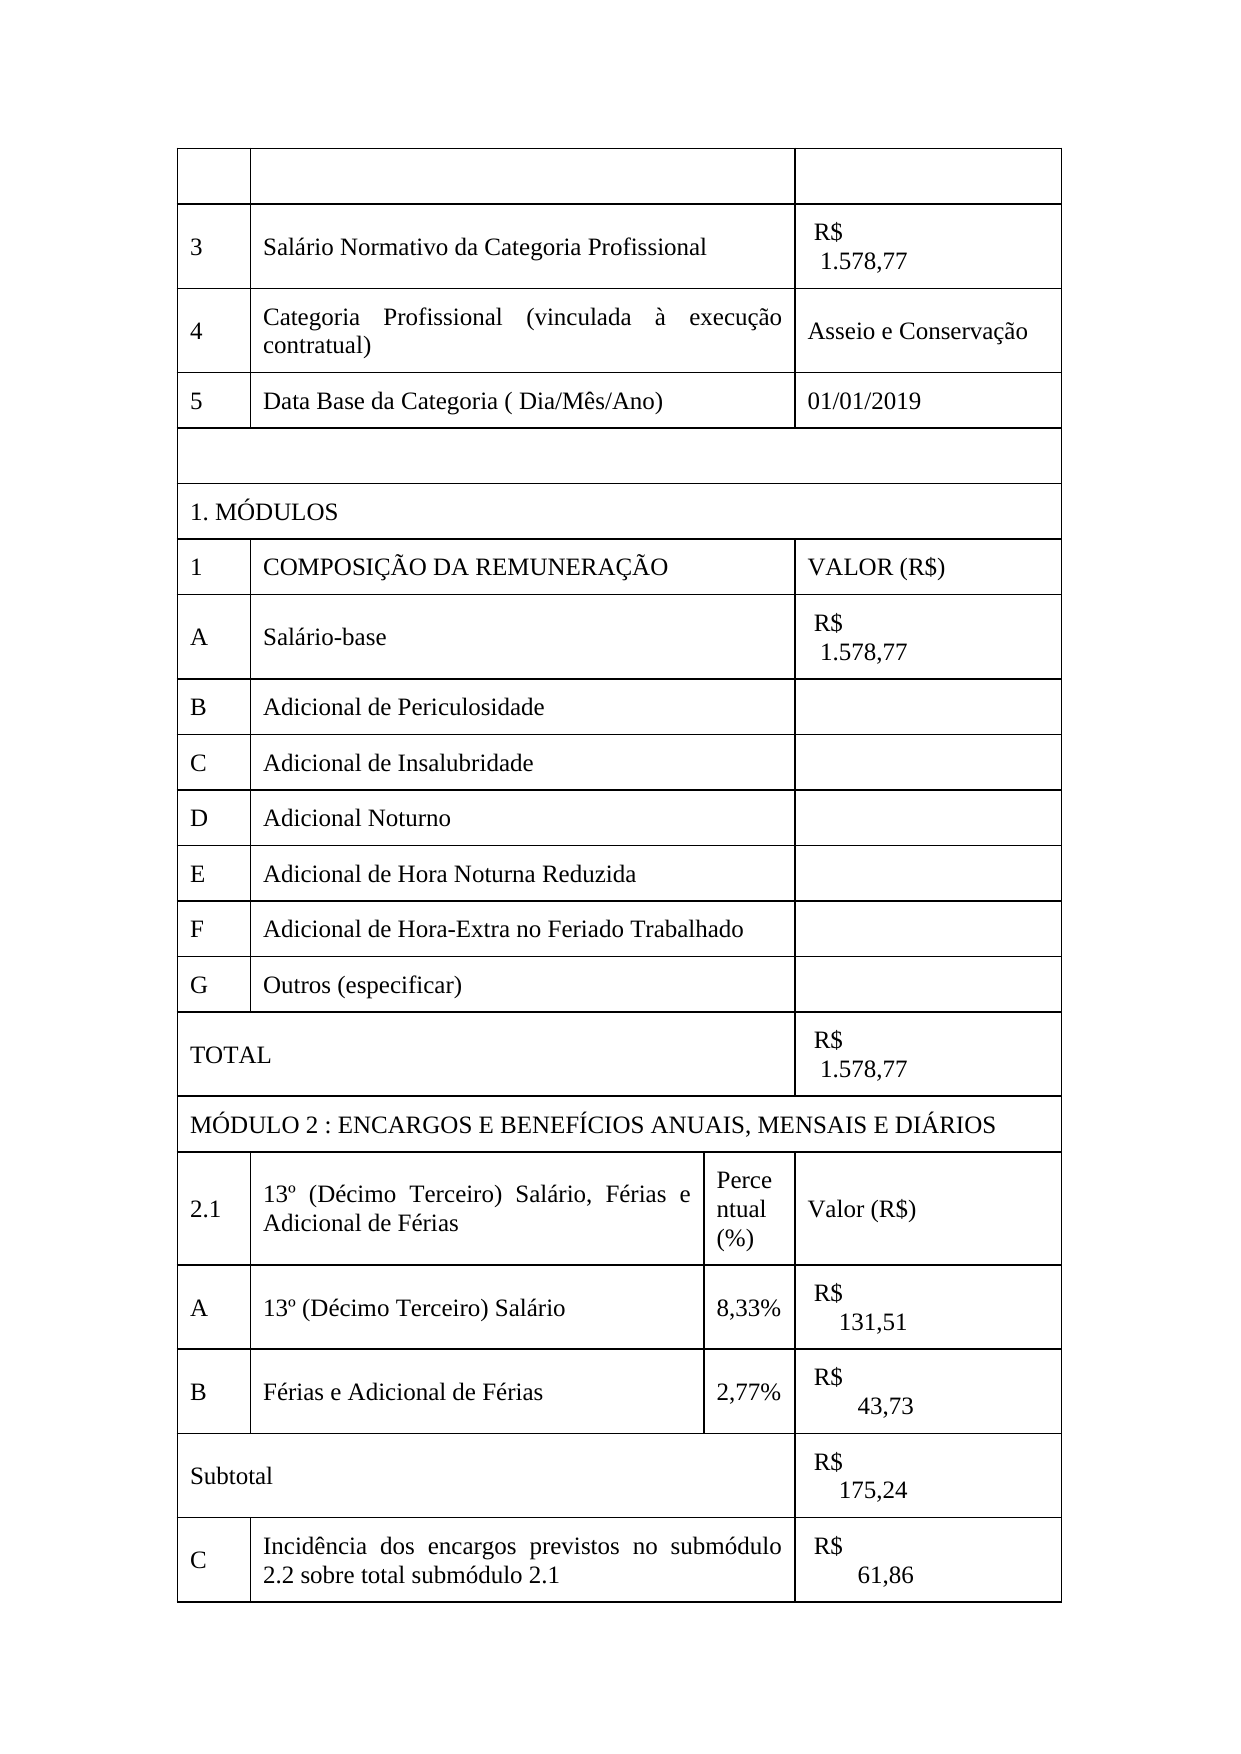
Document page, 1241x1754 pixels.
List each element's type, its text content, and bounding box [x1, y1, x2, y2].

table_cell 1 [178, 540, 250, 594]
table_cell 01/01/2019 [796, 373, 1061, 427]
table_cell A [178, 1266, 250, 1348]
table_cell [796, 149, 1061, 203]
table_cell B [178, 1350, 250, 1432]
table_cell VALOR (R$) [796, 540, 1061, 594]
table_cell R$ 175,24 [796, 1434, 1061, 1517]
table_cell 5 [178, 373, 250, 427]
table_cell R$ 43,73 [796, 1350, 1061, 1432]
table_cell Adicional de Hora Noturna Reduzida [251, 846, 794, 900]
table_cell R$ 61,86 [796, 1518, 1061, 1601]
table_cell Adicional de Periculosidade [251, 680, 794, 733]
table_cell [796, 957, 1061, 1011]
table_cell Percentual (%) [705, 1153, 794, 1264]
table_cell TOTAL [178, 1013, 794, 1095]
table_cell [251, 149, 794, 203]
table_cell Salário-base [251, 595, 794, 678]
table_cell [178, 429, 1061, 483]
table_cell R$ 1.578,77 [796, 595, 1061, 678]
table_cell 3 [178, 205, 250, 287]
table_cell 13º (Décimo Terceiro) Salário [251, 1266, 703, 1348]
table_cell E [178, 846, 250, 900]
table_cell Outros (especificar) [251, 957, 794, 1011]
table_cell B [178, 680, 250, 733]
table_cell [796, 902, 1061, 956]
table_cell [796, 791, 1061, 844]
table_cell Asseio e Conservação [796, 289, 1061, 372]
table_cell Valor (R$) [796, 1153, 1061, 1264]
table_cell Adicional Noturno [251, 791, 794, 844]
table_cell C [178, 735, 250, 789]
table_cell Categoria Profissional (vinculada à execução contratual) [251, 289, 794, 372]
table_cell D [178, 791, 250, 844]
table_cell R$ 131,51 [796, 1266, 1061, 1348]
table_cell [796, 680, 1061, 733]
table_cell 8,33% [705, 1266, 794, 1348]
table_cell 4 [178, 289, 250, 372]
table_cell Data Base da Categoria ( Dia/Mês/Ano) [251, 373, 794, 427]
table_cell Adicional de Insalubridade [251, 735, 794, 789]
table_cell [796, 735, 1061, 789]
table_cell Subtotal [178, 1434, 794, 1517]
table_cell G [178, 957, 250, 1011]
table_cell C [178, 1518, 250, 1601]
table_cell COMPOSIÇÃO DA REMUNERAÇÃO [251, 540, 794, 594]
table_cell 13º (Décimo Terceiro) Salário, Férias e Adicional de Férias [251, 1153, 703, 1264]
table_cell 1. MÓDULOS [178, 484, 1061, 538]
table_cell Salário Normativo da Categoria Profissional [251, 205, 794, 287]
table_cell R$ 1.578,77 [796, 1013, 1061, 1095]
table_cell [796, 846, 1061, 900]
table_cell [178, 149, 250, 203]
table_cell Incidência dos encargos previstos no submódulo 2.2 sobre total submódulo 2.1 [251, 1518, 794, 1601]
table_cell F [178, 902, 250, 956]
table_cell A [178, 595, 250, 678]
table_cell MÓDULO 2 : ENCARGOS E BENEFÍCIOS ANUAIS, MENSAIS E DIÁRIOS [178, 1097, 1061, 1151]
table_cell 2,77% [705, 1350, 794, 1432]
table_cell Férias e Adicional de Férias [251, 1350, 703, 1432]
table_cell R$ 1.578,77 [796, 205, 1061, 287]
table_cell 2.1 [178, 1153, 250, 1264]
table_cell Adicional de Hora-Extra no Feriado Trabalhado [251, 902, 794, 956]
